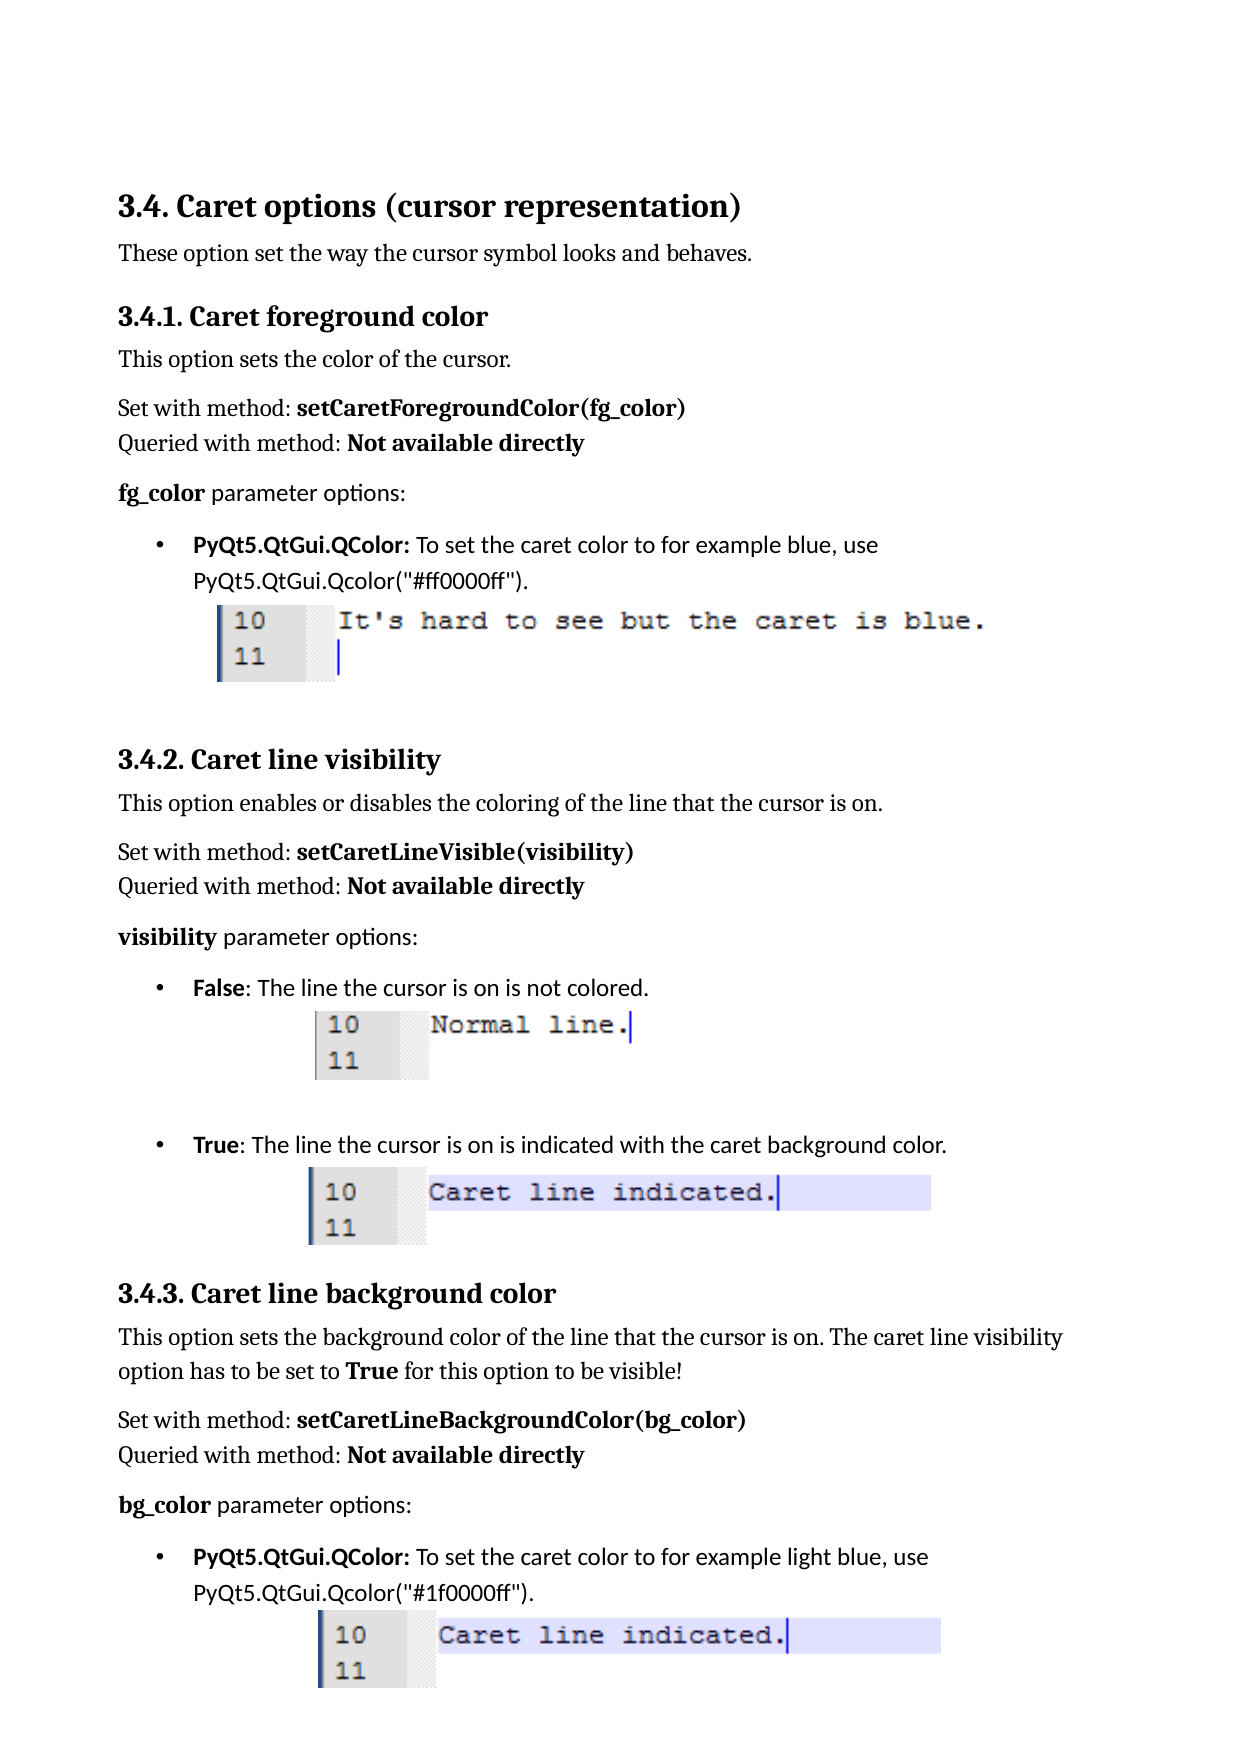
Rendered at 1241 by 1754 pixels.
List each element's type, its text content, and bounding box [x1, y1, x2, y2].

text bg_color parameter options: [118, 1489, 1122, 1520]
list PyQt5.QtGui.QColor: To set the caret color to for example blue, use PyQt5.QtGui.Qcolor("#ff0000ff"). [156, 529, 1122, 711]
picture [318, 1610, 941, 1688]
text This option sets the color of the cursor. [118, 345, 1122, 374]
list False: The line the cursor is on is not colored. [156, 972, 1122, 1108]
text Set with method: setCaretForegroundColor(fg_color) Queried with method: Not available directly [118, 394, 1122, 457]
picture [315, 1011, 926, 1080]
picture [308, 1167, 932, 1245]
text This option sets the background color of the line that the cursor is on. The caret line visibility option has to be set to True for this option to be visible! [118, 1322, 1122, 1386]
list PyQt5.QtGui.QColor: To set the caret color to for example light blue, use PyQt5.QtGui.Qcolor("#1f0000ff"). [156, 1541, 1122, 1608]
picture [217, 605, 1024, 682]
subtitle 3.4. Caret options (cursor representation) [118, 188, 1122, 226]
text Set with method: setCaretLineBackgroundColor(bg_color) Queried with method: Not available directly [118, 1406, 1122, 1469]
subtitle 3.4.2. Caret line visibility [118, 743, 1122, 777]
text Set with method: setCaretLineVisible(visibility) Queried with method: Not available directly [118, 837, 1122, 901]
subtitle 3.4.1. Caret foreground color [118, 299, 1122, 333]
subtitle 3.4.3. Caret line background color [118, 1277, 1122, 1311]
list True: The line the cursor is on is indicated with the caret background color. [156, 1129, 1122, 1159]
text This option enables or disables the coloring of the line that the cursor is on. [118, 788, 1122, 817]
text visibility parameter options: [118, 921, 1122, 952]
text These option set the way the cursor symbol looks and behaves. [118, 239, 1122, 267]
text fg_color parameter options: [118, 478, 1122, 508]
